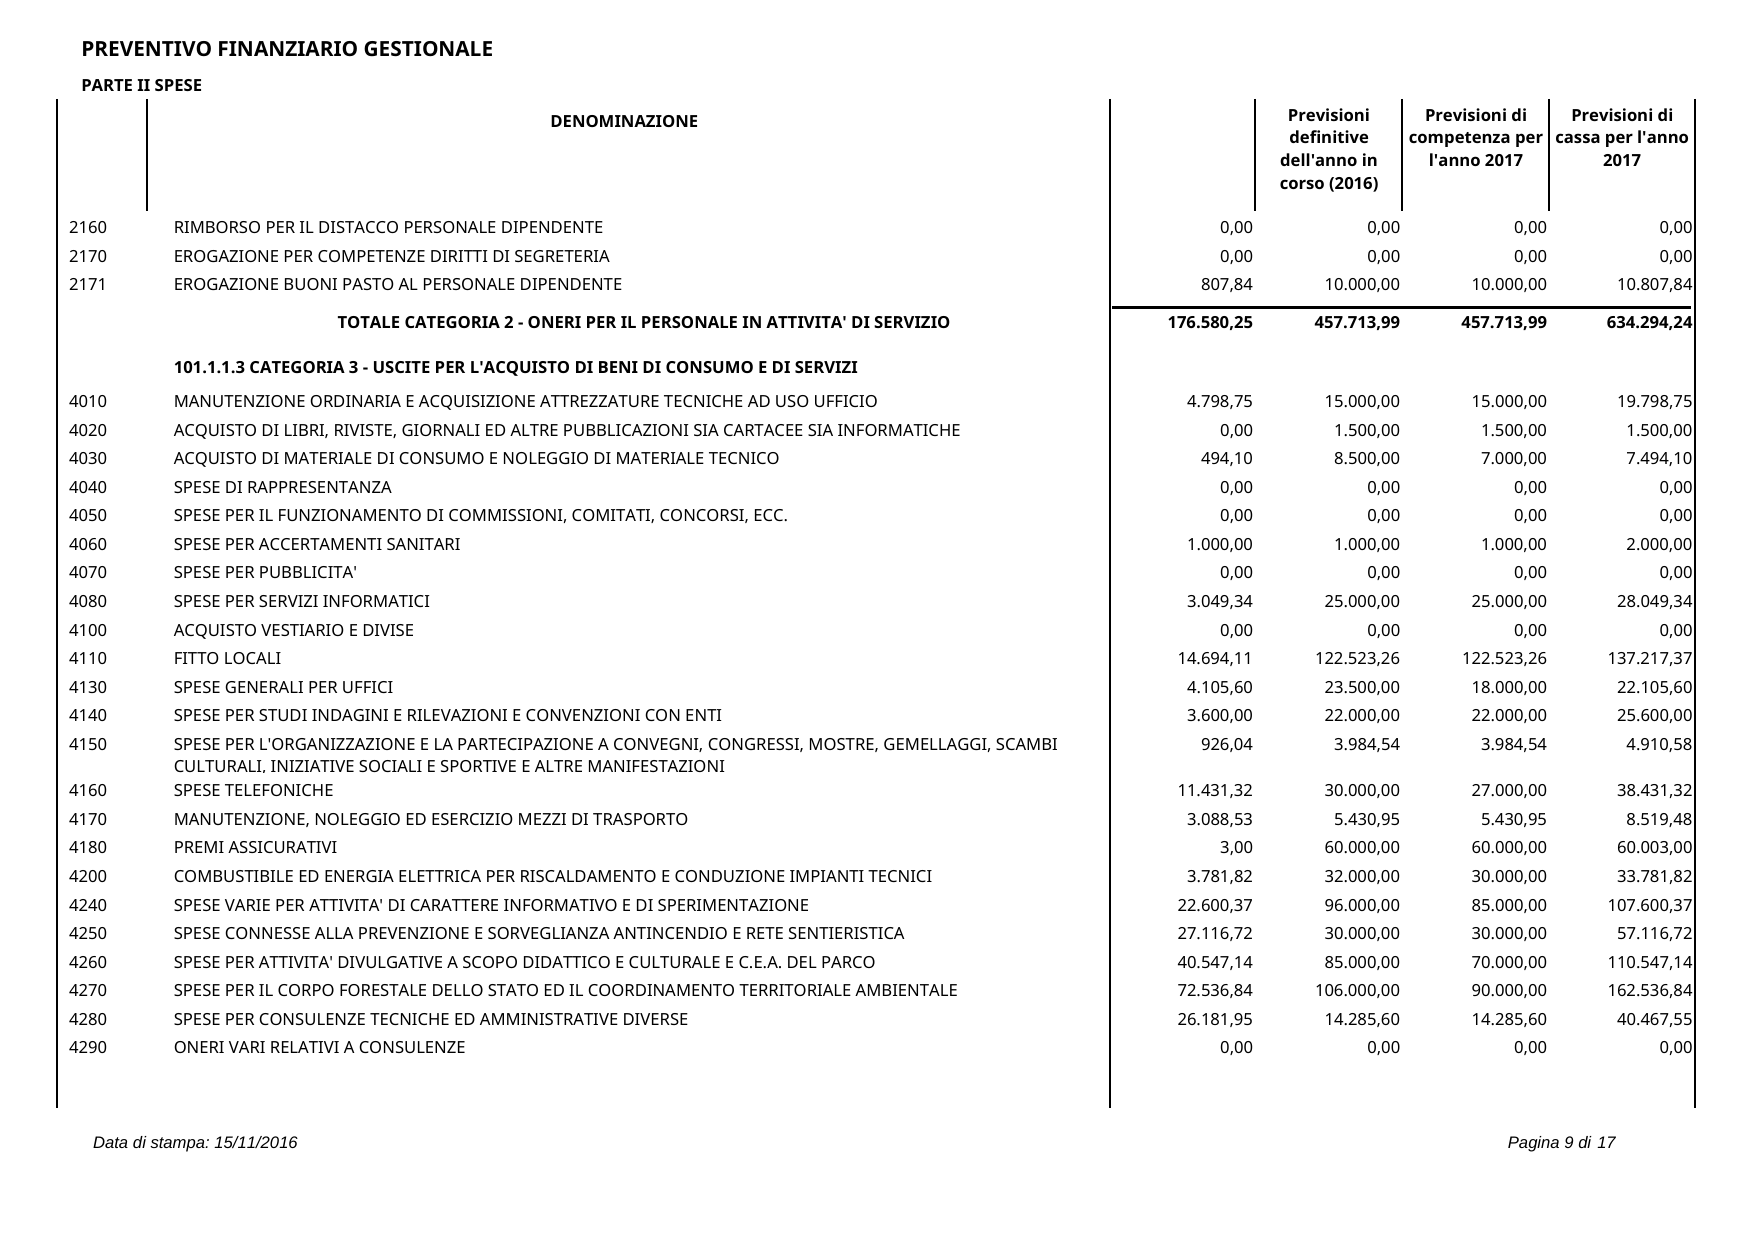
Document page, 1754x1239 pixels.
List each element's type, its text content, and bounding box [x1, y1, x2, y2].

table_cell [1697, 944, 1753, 950]
table_cell [1547, 979, 1552, 1001]
table_cell [1547, 561, 1552, 584]
table_cell [0, 618, 56, 641]
table_cell [1253, 836, 1258, 858]
table_cell [60, 698, 1109, 704]
table_cell 4270 [69, 979, 155, 1001]
table_cell [1697, 641, 1753, 647]
table_cell [60, 109, 146, 192]
table_cell [1400, 216, 1405, 238]
table_cell [1253, 447, 1258, 469]
table_cell [60, 333, 1109, 355]
table_cell [1253, 390, 1258, 412]
table_cell [60, 979, 69, 1001]
table_cell 1.500,00 [1405, 419, 1547, 441]
table_cell [1697, 561, 1753, 584]
table_cell [60, 419, 69, 441]
table_cell 14.285,60 [1258, 1007, 1400, 1030]
table_header [0, 0, 1753, 34]
table_cell [60, 808, 69, 830]
table_cell [0, 310, 56, 333]
table_cell 457.713,99 [1258, 310, 1400, 333]
table_cell [0, 1001, 56, 1007]
table_cell [60, 647, 69, 669]
table_cell [1697, 533, 1753, 555]
table_cell SPESE CONNESSE ALLA PREVENZIONE E SORVEGLIANZA ANTINCENDIO E RETE SENTIERISTICA [174, 922, 1098, 944]
table_cell [1400, 779, 1405, 801]
table_cell [60, 641, 1109, 647]
table_cell [1253, 618, 1258, 641]
table_cell [1697, 612, 1753, 618]
table_cell [1405, 201, 1548, 207]
table_cell [60, 944, 1109, 950]
table_cell [0, 74, 81, 97]
table_cell [60, 836, 69, 858]
table_cell 494,10 [1112, 447, 1253, 469]
table_cell [0, 555, 56, 561]
table_cell [1547, 476, 1552, 498]
table_cell 122.523,26 [1258, 647, 1400, 669]
table_cell [1547, 675, 1552, 698]
table_cell [60, 103, 146, 109]
table_cell [1112, 103, 1254, 109]
table_cell 0,00 [1405, 216, 1547, 238]
table_cell [1547, 779, 1552, 801]
table_cell RIMBORSO PER IL DISTACCO PERSONALE DIPENDENTE [174, 216, 1098, 238]
table_cell 4250 [69, 922, 155, 944]
table_cell [1099, 1007, 1109, 1030]
table_cell [0, 273, 56, 295]
table_cell 3.088,53 [1112, 808, 1253, 830]
table_cell 4180 [69, 836, 155, 858]
table_cell [1697, 273, 1753, 295]
table_cell [1547, 865, 1552, 887]
table_cell [1112, 973, 1694, 979]
table_cell 72.536,84 [1112, 979, 1253, 1001]
table_cell 18.000,00 [1405, 675, 1547, 698]
table_cell [1400, 476, 1405, 498]
table_cell 4010 [69, 390, 155, 412]
table_cell Previsioni di competenza per l'anno 2017 [1405, 103, 1547, 201]
table_cell [1253, 1036, 1258, 1058]
table_cell [60, 216, 69, 238]
table_cell [155, 273, 173, 295]
table_cell [1101, 355, 1109, 378]
table_cell 1.500,00 [1258, 419, 1400, 441]
table_cell 30.000,00 [1258, 922, 1400, 944]
table_cell [1697, 419, 1753, 441]
table_cell [0, 533, 56, 555]
table_cell SPESE PER PUBBLICITA' [174, 561, 1098, 584]
table_cell 33.781,82 [1552, 865, 1692, 887]
table_cell [60, 704, 69, 726]
table_cell [1253, 476, 1258, 498]
table_cell [0, 441, 56, 447]
table_cell 85.000,00 [1405, 893, 1547, 916]
table_cell [1697, 979, 1753, 1001]
table_cell [155, 447, 173, 469]
table_cell [1099, 273, 1109, 295]
table_cell [1253, 808, 1258, 830]
table_cell [1400, 310, 1405, 333]
table_cell [1400, 1007, 1405, 1030]
table_cell 1.000,00 [1405, 533, 1547, 555]
table_cell [60, 355, 173, 378]
table_cell 27.116,72 [1112, 922, 1253, 944]
table_cell PARTE II SPESE [81, 74, 854, 97]
table_cell [0, 584, 56, 590]
table_cell [60, 378, 1109, 390]
table_cell [1697, 618, 1753, 641]
table_cell [1112, 498, 1694, 504]
table_cell [60, 1001, 1109, 1007]
table_cell 22.600,37 [1112, 893, 1253, 916]
table_cell 0,00 [1258, 561, 1400, 584]
table_cell [1552, 201, 1694, 207]
table_cell [60, 441, 1109, 447]
table_cell [1697, 378, 1753, 390]
table_cell [1112, 441, 1694, 447]
table_cell [1400, 647, 1405, 669]
table_cell SPESE PER IL FUNZIONAMENTO DI COMMISSIONI, COMITATI, CONCORSI, ECC. [174, 504, 1098, 527]
table_cell [1697, 498, 1753, 504]
table_cell [1112, 192, 1254, 201]
table_cell [1112, 555, 1694, 561]
table_cell 2170 [69, 244, 155, 267]
table_cell 0,00 [1405, 504, 1547, 527]
table_cell [1697, 295, 1753, 301]
table_cell [1112, 109, 1254, 192]
table_cell [1400, 675, 1405, 698]
table_cell [1697, 267, 1753, 273]
table_cell 4060 [69, 533, 155, 555]
table_cell [1112, 859, 1694, 864]
table_cell [1697, 301, 1753, 307]
table_cell [1253, 675, 1258, 698]
table_cell 2.000,00 [1552, 533, 1692, 555]
table_cell [1697, 704, 1753, 726]
table_cell [1547, 310, 1552, 333]
table_cell [60, 192, 146, 201]
table_cell [1099, 244, 1109, 267]
table_cell [1253, 704, 1258, 726]
table_cell 38.431,32 [1552, 779, 1692, 801]
table_cell 0,00 [1112, 561, 1253, 584]
table_cell [60, 590, 69, 612]
table_cell [155, 704, 173, 726]
table_cell 4.798,75 [1112, 390, 1253, 412]
table_cell [1112, 801, 1694, 807]
table_cell 30.000,00 [1405, 922, 1547, 944]
table_cell [150, 103, 1109, 109]
table_cell 60.000,00 [1258, 836, 1400, 858]
table_cell [1112, 238, 1694, 244]
table_cell [1099, 779, 1109, 801]
table_cell [60, 950, 69, 973]
table_cell [1096, 109, 1109, 192]
table_cell 25.000,00 [1258, 590, 1400, 612]
table_cell 23.500,00 [1258, 675, 1400, 698]
table_cell 0,00 [1112, 244, 1253, 267]
table_cell [60, 498, 1109, 504]
table_cell [1400, 1036, 1405, 1058]
table_cell 0,00 [1112, 216, 1253, 238]
table_cell [1253, 647, 1258, 669]
table_cell [0, 669, 56, 675]
table_cell [1112, 830, 1694, 836]
table_cell [1697, 584, 1753, 590]
table_cell [155, 1007, 173, 1030]
table_cell 22.000,00 [1258, 704, 1400, 726]
table_cell [1112, 355, 1694, 378]
table_cell 3.049,34 [1112, 590, 1253, 612]
table_cell [155, 733, 173, 773]
table_cell [1253, 733, 1258, 773]
table_cell SPESE PER IL CORPO FORESTALE DELLO STATO ED IL COORDINAMENTO TERRITORIALE AMBIENTALE [174, 979, 1098, 1001]
table_cell [1400, 504, 1405, 527]
table_cell 4030 [69, 447, 155, 469]
table_cell [1547, 704, 1552, 726]
table_cell [1547, 504, 1552, 527]
table_cell [1697, 216, 1753, 238]
table_cell [1697, 413, 1753, 418]
table_cell [0, 590, 56, 612]
table_cell 0,00 [1552, 244, 1692, 267]
table_cell 3.984,54 [1405, 733, 1547, 773]
table_cell [0, 698, 56, 704]
table_cell [60, 310, 187, 333]
table_cell [60, 390, 69, 412]
table_cell [1547, 590, 1552, 612]
table_cell 10.000,00 [1258, 273, 1400, 295]
table_cell [60, 201, 146, 207]
table_cell [1697, 590, 1753, 612]
table_cell [0, 733, 56, 773]
table_cell [0, 922, 56, 944]
table_cell 8.500,00 [1258, 447, 1400, 469]
table_cell [1697, 238, 1753, 244]
table_cell [1112, 669, 1694, 675]
table_cell [60, 801, 1109, 807]
table_cell [1697, 192, 1753, 201]
table_cell 96.000,00 [1258, 893, 1400, 916]
table_cell [0, 859, 56, 864]
table_cell [1697, 726, 1753, 732]
table_cell [1112, 527, 1694, 533]
table_cell SPESE PER ACCERTAMENTI SANITARI [174, 533, 1098, 555]
table_cell 0,00 [1405, 618, 1547, 641]
table_cell 26.181,95 [1112, 1007, 1253, 1030]
table_cell [60, 208, 1109, 216]
table_cell [1039, 1133, 1136, 1171]
table_cell Previsioni di cassa per l'anno 2017 [1552, 103, 1692, 201]
table_cell 14.694,11 [1112, 647, 1253, 669]
table_cell [1400, 865, 1405, 887]
table_cell [1400, 893, 1405, 916]
table_cell [0, 641, 56, 647]
table_cell 3.984,54 [1258, 733, 1400, 773]
table_cell [1547, 216, 1552, 238]
table_cell [1697, 1030, 1753, 1036]
table_cell [1697, 779, 1753, 801]
table_cell 0,00 [1552, 504, 1692, 527]
table_cell [1101, 310, 1109, 333]
table_cell [1112, 295, 1694, 301]
table_cell 22.000,00 [1405, 704, 1547, 726]
table_cell [0, 979, 56, 1001]
table_cell [60, 916, 1109, 922]
table_cell [0, 447, 56, 469]
table_cell [1697, 887, 1753, 893]
table_cell [0, 561, 56, 584]
table_cell [155, 504, 173, 527]
table_cell [155, 419, 173, 441]
table_cell [1400, 244, 1405, 267]
table_cell 7.000,00 [1405, 447, 1547, 469]
table_cell [155, 979, 173, 1001]
table_cell [155, 836, 173, 858]
table_cell [1400, 979, 1405, 1001]
table_cell [1697, 310, 1753, 333]
table_cell [0, 1007, 56, 1030]
table_cell [0, 527, 56, 533]
table_cell 0,00 [1405, 1036, 1547, 1058]
table_cell [0, 498, 56, 504]
table_cell [0, 1036, 56, 1058]
table_cell [1258, 201, 1401, 207]
table_cell [60, 726, 1109, 732]
table_cell [1697, 893, 1753, 916]
table_cell 634.294,24 [1552, 310, 1692, 333]
table_cell [1112, 208, 1694, 216]
table_cell 110.547,14 [1552, 950, 1692, 973]
table_cell [155, 216, 173, 238]
table_cell [1697, 830, 1753, 836]
table_cell [1253, 273, 1258, 295]
table_cell 4100 [69, 618, 155, 641]
table_cell SPESE PER L'ORGANIZZAZIONE E LA PARTECIPAZIONE A CONVEGNI, CONGRESSI, MOSTRE, GEMELLAGGI, SCAMBI CULTURALI, INIZIATIVE SOCIALI E SPORTIVE E ALTRE MANIFESTAZIONI [174, 733, 1098, 773]
table_cell [1697, 1036, 1753, 1058]
table_cell [60, 238, 1109, 244]
table_cell 60.000,00 [1405, 836, 1547, 858]
table_cell [1099, 618, 1109, 641]
table_cell SPESE PER ATTIVITA' DIVULGATIVE A SCOPO DIDATTICO E CULTURALE E C.E.A. DEL PARCO [174, 950, 1098, 973]
table_cell [1099, 733, 1109, 773]
table_cell 4280 [69, 1007, 155, 1030]
table_cell [0, 208, 56, 216]
table_cell [155, 865, 173, 887]
table_cell [0, 887, 56, 893]
table_cell [1099, 533, 1109, 555]
table_cell [1099, 893, 1109, 916]
table_cell 10.807,84 [1552, 273, 1692, 295]
table_cell 2160 [69, 216, 155, 238]
table_cell [1253, 865, 1258, 887]
table_cell [155, 647, 173, 669]
table_cell 27.000,00 [1405, 779, 1547, 801]
table_cell SPESE DI RAPPRESENTANZA [174, 476, 1098, 498]
table_cell [60, 301, 1109, 307]
table_cell 107.600,37 [1552, 893, 1692, 916]
table_cell 101.1.1.3 CATEGORIA 3 - USCITE PER L'ACQUISTO DI BENI DI CONSUMO E DI SERVIZI [174, 355, 1101, 378]
table_cell [0, 773, 56, 779]
table_cell FITTO LOCALI [174, 647, 1098, 669]
table_cell [0, 704, 56, 726]
table_cell [1253, 922, 1258, 944]
table_cell 0,00 [1258, 244, 1400, 267]
table_cell [1253, 779, 1258, 801]
table_cell [1697, 390, 1753, 412]
table_cell 176.580,25 [1112, 310, 1253, 333]
table_cell [1253, 244, 1258, 267]
table_cell [60, 618, 69, 641]
table_cell [1697, 836, 1753, 858]
table_cell [1697, 669, 1753, 675]
table_cell [0, 244, 56, 267]
table_cell [1547, 1007, 1552, 1030]
table_cell [1112, 470, 1694, 476]
table_cell 70.000,00 [1405, 950, 1547, 973]
table_cell [155, 808, 173, 830]
table_cell 4240 [69, 893, 155, 916]
table_cell SPESE VARIE PER ATTIVITA' DI CARATTERE INFORMATIVO E DI SPERIMENTAZIONE [174, 893, 1098, 916]
table_cell [60, 773, 1109, 779]
table_cell [1099, 561, 1109, 584]
table_cell 4.105,60 [1112, 675, 1253, 698]
table_cell 0,00 [1112, 504, 1253, 527]
table_cell PREMI ASSICURATIVI [174, 836, 1098, 858]
table_cell [1400, 808, 1405, 830]
table_cell [1099, 675, 1109, 698]
table_cell 807,84 [1112, 273, 1253, 295]
table_cell 0,00 [1552, 561, 1692, 584]
table_cell [1547, 419, 1552, 441]
table_cell [1400, 447, 1405, 469]
table_cell 0,00 [1112, 618, 1253, 641]
table_cell [1099, 216, 1109, 238]
table_cell 0,00 [1552, 1036, 1692, 1058]
table_cell [155, 1036, 173, 1058]
table_cell 14.285,60 [1405, 1007, 1547, 1030]
table_cell 40.467,55 [1552, 1007, 1692, 1030]
table_cell [155, 779, 173, 801]
table_cell [1697, 333, 1753, 355]
table_cell [1697, 504, 1753, 527]
table_cell [60, 561, 69, 584]
table_cell [0, 470, 56, 476]
table_cell [1697, 447, 1753, 469]
table_cell 4160 [69, 779, 155, 801]
table_cell [1253, 216, 1258, 238]
table_cell [60, 413, 1109, 418]
table_cell [1697, 1007, 1753, 1030]
table_cell [0, 413, 56, 418]
table_cell [60, 555, 1109, 561]
table_cell [155, 390, 173, 412]
table_cell [1697, 808, 1753, 830]
table_cell [1112, 1001, 1694, 1007]
table_cell [1112, 612, 1694, 618]
table_cell [60, 669, 1109, 675]
table_cell [60, 1007, 69, 1030]
table_cell 11.431,32 [1112, 779, 1253, 801]
table_cell [1099, 950, 1109, 973]
table_cell [1253, 1007, 1258, 1030]
table_cell [0, 476, 56, 498]
table_cell [1099, 704, 1109, 726]
table_cell ACQUISTO DI MATERIALE DI CONSUMO E NOLEGGIO DI MATERIALE TECNICO [174, 447, 1098, 469]
table_cell [60, 887, 1109, 893]
table_cell [0, 612, 56, 618]
table_cell [60, 244, 69, 267]
table_cell [0, 675, 56, 698]
table_cell 0,00 [1258, 504, 1400, 527]
table_cell 30.000,00 [1258, 779, 1400, 801]
table_cell SPESE PER CONSULENZE TECNICHE ED AMMINISTRATIVE DIVERSE [174, 1007, 1098, 1030]
table_cell [1697, 733, 1753, 773]
table_cell [1099, 808, 1109, 830]
table_cell 0,00 [1552, 618, 1692, 641]
table_cell [1697, 201, 1753, 207]
table_cell [1697, 527, 1753, 533]
table_cell 4020 [69, 419, 155, 441]
table_cell [1112, 698, 1694, 704]
table_cell [60, 893, 69, 916]
table_cell [1253, 979, 1258, 1001]
table_cell 4260 [69, 950, 155, 973]
table_cell [1547, 922, 1552, 944]
table_cell [1253, 310, 1258, 333]
table_cell [0, 390, 56, 412]
table_cell MANUTENZIONE, NOLEGGIO ED ESERCIZIO MEZZI DI TRASPORTO [174, 808, 1098, 830]
table_cell [1253, 419, 1258, 441]
table_cell [60, 267, 1109, 273]
table_cell 19.798,75 [1552, 390, 1692, 412]
table_cell [0, 333, 56, 355]
table_cell [0, 893, 56, 916]
table_cell [1099, 865, 1109, 887]
table_cell 0,00 [1258, 1036, 1400, 1058]
table_cell [1099, 390, 1109, 412]
table_cell [1253, 533, 1258, 555]
table_cell SPESE GENERALI PER UFFICI [174, 675, 1098, 698]
table_cell 60.003,00 [1552, 836, 1692, 858]
table_cell [1697, 647, 1753, 669]
table_cell 1.000,00 [1112, 533, 1253, 555]
table_cell SPESE PER STUDI INDAGINI E RILEVAZIONI E CONVENZIONI CON ENTI [174, 704, 1098, 726]
table_cell [60, 859, 1109, 864]
table_cell [1547, 950, 1552, 973]
table_cell [1099, 504, 1109, 527]
table_cell 15.000,00 [1258, 390, 1400, 412]
table_cell [1547, 447, 1552, 469]
table_cell [1253, 561, 1258, 584]
table_cell [1697, 470, 1753, 476]
table_cell [0, 295, 56, 301]
table_cell [1112, 301, 1694, 307]
table_cell [155, 476, 173, 498]
table_cell [1400, 836, 1405, 858]
table_cell [1400, 618, 1405, 641]
table_cell [0, 504, 56, 527]
table_cell [0, 1088, 1753, 1133]
table_cell [1697, 698, 1753, 704]
table_cell [1112, 1058, 1694, 1088]
table_cell [1253, 950, 1258, 973]
table_cell 0,00 [1112, 1036, 1253, 1058]
table_cell 0,00 [1552, 476, 1692, 498]
table_cell [0, 355, 56, 378]
table_cell 4130 [69, 675, 155, 698]
table_cell [1697, 916, 1753, 922]
table_cell [0, 1133, 93, 1171]
table_cell 4140 [69, 704, 155, 726]
table_cell 5.430,95 [1405, 808, 1547, 830]
table_cell SPESE PER SERVIZI INFORMATICI [174, 590, 1098, 612]
table_cell 457.713,99 [1405, 310, 1547, 333]
table_cell 30.000,00 [1405, 865, 1547, 887]
table_cell ONERI VARI RELATIVI A CONSULENZE [174, 1036, 1098, 1058]
table_cell 10.000,00 [1405, 273, 1547, 295]
table_cell [0, 35, 81, 61]
table_cell 4070 [69, 561, 155, 584]
table_cell [854, 74, 1753, 97]
table_cell [60, 1058, 1109, 1088]
table_cell [1400, 419, 1405, 441]
table_cell [155, 561, 173, 584]
table_cell 162.536,84 [1552, 979, 1692, 1001]
table_cell 4170 [69, 808, 155, 830]
table_cell 0,00 [1258, 476, 1400, 498]
table_cell [1400, 704, 1405, 726]
table_cell [0, 973, 56, 979]
table_cell [0, 950, 56, 973]
table_cell 25.000,00 [1405, 590, 1547, 612]
table_cell [1112, 726, 1694, 732]
table_cell [0, 301, 56, 307]
table_cell 0,00 [1112, 476, 1253, 498]
table_cell [1547, 390, 1552, 412]
table_cell [1697, 973, 1753, 979]
table_cell 137.217,37 [1552, 647, 1692, 669]
table_cell [60, 1036, 69, 1058]
table_cell [1547, 893, 1552, 916]
table_cell [1697, 208, 1753, 216]
table_cell 3.781,82 [1112, 865, 1253, 887]
table_cell [1400, 273, 1405, 295]
table_cell [60, 779, 69, 801]
table_cell [1400, 590, 1405, 612]
table_cell 3,00 [1112, 836, 1253, 858]
table_cell [0, 1030, 56, 1036]
table_cell [60, 865, 69, 887]
table_cell [1400, 390, 1405, 412]
table_cell EROGAZIONE BUONI PASTO AL PERSONALE DIPENDENTE [174, 273, 1098, 295]
table_cell [0, 267, 56, 273]
table_cell EROGAZIONE PER COMPETENZE DIRITTI DI SEGRETERIA [174, 244, 1098, 267]
table_cell [1400, 561, 1405, 584]
table_cell SPESE TELEFONICHE [174, 779, 1098, 801]
table_cell [1253, 893, 1258, 916]
table_cell 4050 [69, 504, 155, 527]
table_cell 85.000,00 [1258, 950, 1400, 973]
table_cell [1400, 950, 1405, 973]
table_cell [1112, 641, 1694, 647]
table_cell [1099, 447, 1109, 469]
table_cell 1.000,00 [1258, 533, 1400, 555]
table_cell 4110 [69, 647, 155, 669]
table_cell [0, 201, 56, 207]
table_cell ACQUISTO DI LIBRI, RIVISTE, GIORNALI ED ALTRE PUBBLICAZIONI SIA CARTACEE SIA INFORMATICHE [174, 419, 1098, 441]
table_cell [1112, 944, 1694, 950]
table_cell [60, 973, 1109, 979]
table_cell [1547, 808, 1552, 830]
table_cell [1547, 533, 1552, 555]
table_cell [60, 476, 69, 498]
table_cell [1112, 378, 1694, 390]
table_cell [1339, 35, 1753, 61]
table_cell 0,00 [1552, 216, 1692, 238]
table_cell [1400, 533, 1405, 555]
table_cell [1697, 773, 1753, 779]
table_cell Pagina 9 di [1136, 1133, 1597, 1171]
table_cell 4.910,58 [1552, 733, 1692, 773]
table_cell [1400, 922, 1405, 944]
table_cell 0,00 [1258, 618, 1400, 641]
table_cell [1112, 1030, 1694, 1036]
table_cell [1112, 333, 1694, 355]
table_cell [150, 201, 1109, 207]
table_cell [1697, 355, 1753, 378]
table_cell ACQUISTO VESTIARIO E DIVISE [174, 618, 1098, 641]
table_cell [60, 447, 69, 469]
table_cell [0, 1058, 56, 1088]
table_cell 106.000,00 [1258, 979, 1400, 1001]
table_cell [1547, 1036, 1552, 1058]
table_cell DENOMINAZIONE [152, 109, 1096, 192]
table_cell [1112, 201, 1254, 207]
table_cell [0, 647, 56, 669]
table_cell [1697, 109, 1753, 192]
table_cell [0, 916, 56, 922]
table_cell [1697, 922, 1753, 944]
table_cell [155, 244, 173, 267]
table_cell [1253, 504, 1258, 527]
table_cell 926,04 [1112, 733, 1253, 773]
table_cell [0, 216, 56, 238]
table_cell [155, 893, 173, 916]
table_cell [60, 273, 69, 295]
table_cell [1112, 584, 1694, 590]
table_cell 0,00 [1405, 244, 1547, 267]
table_cell [60, 504, 69, 527]
table_cell [1099, 476, 1109, 498]
table_cell [1112, 413, 1694, 418]
table_cell [0, 830, 56, 836]
table_cell [1697, 1058, 1753, 1088]
table_cell [1697, 244, 1753, 267]
table_cell [1547, 618, 1552, 641]
table_cell [0, 779, 56, 801]
table_cell [0, 238, 56, 244]
table_cell [0, 378, 56, 390]
table_cell [60, 533, 69, 555]
table_cell [1547, 836, 1552, 858]
table_cell [60, 612, 1109, 618]
table_cell MANUTENZIONE ORDINARIA E ACQUISIZIONE ATTREZZATURE TECNICHE AD USO UFFICIO [174, 390, 1098, 412]
table_cell [155, 675, 173, 698]
table_cell 40.547,14 [1112, 950, 1253, 973]
table_cell [0, 944, 56, 950]
table_cell [1099, 590, 1109, 612]
table_cell [1547, 733, 1552, 773]
table_cell 28.049,34 [1552, 590, 1692, 612]
table_cell 25.600,00 [1552, 704, 1692, 726]
table_cell [1112, 916, 1694, 922]
table_cell TOTALE CATEGORIA 2 - ONERI PER IL PERSONALE IN ATTIVITA' DI SERVIZIO [187, 310, 1101, 333]
table_cell 22.105,60 [1552, 675, 1692, 698]
table_cell [0, 801, 56, 807]
table_cell [1547, 273, 1552, 295]
table_cell 3.600,00 [1112, 704, 1253, 726]
table_cell 5.430,95 [1258, 808, 1400, 830]
table_cell [1697, 801, 1753, 807]
table_cell 17 [1597, 1133, 1638, 1171]
table_cell [0, 61, 1753, 70]
table_cell 15.000,00 [1405, 390, 1547, 412]
table_cell [150, 192, 1109, 201]
table_cell [0, 726, 56, 732]
table_cell [60, 922, 69, 944]
table_cell [0, 419, 56, 441]
table_cell 0,00 [1112, 419, 1253, 441]
table_cell COMBUSTIBILE ED ENERGIA ELETTRICA PER RISCALDAMENTO E CONDUZIONE IMPIANTI TECNICI [174, 865, 1098, 887]
table_cell [155, 618, 173, 641]
table_cell PREVENTIVO FINANZIARIO GESTIONALE [81, 35, 1339, 61]
table_cell [155, 533, 173, 555]
table_cell [1697, 441, 1753, 447]
table_cell 4080 [69, 590, 155, 612]
table_cell [1112, 267, 1694, 273]
table_cell [1697, 1001, 1753, 1007]
table_cell [1547, 647, 1552, 669]
table_cell [1697, 950, 1753, 973]
table_cell [1697, 859, 1753, 864]
table_cell 32.000,00 [1258, 865, 1400, 887]
table_cell [1638, 1133, 1753, 1171]
table_cell [1697, 103, 1753, 109]
table_cell 0,00 [1405, 561, 1547, 584]
table_cell 0,00 [1405, 476, 1547, 498]
table_cell [155, 922, 173, 944]
table_cell 90.000,00 [1405, 979, 1547, 1001]
table_cell [1112, 773, 1694, 779]
table_cell [60, 675, 69, 698]
table_cell [0, 865, 56, 887]
table_cell [1547, 244, 1552, 267]
table_cell [60, 295, 1109, 301]
table_cell 4150 [69, 733, 155, 773]
table_cell 0,00 [1258, 216, 1400, 238]
table_cell 4200 [69, 865, 155, 887]
table_cell Data di stampa: 15/11/2016 [93, 1133, 1038, 1171]
table_cell 8.519,48 [1552, 808, 1692, 830]
table_cell 1.500,00 [1552, 419, 1692, 441]
table_cell [1099, 647, 1109, 669]
table_cell [1697, 476, 1753, 498]
table_cell [1099, 836, 1109, 858]
table_cell [1099, 419, 1109, 441]
table_cell 57.116,72 [1552, 922, 1692, 944]
table_cell [60, 830, 1109, 836]
table_cell [1112, 887, 1694, 893]
table_cell [0, 192, 56, 201]
table_cell 2171 [69, 273, 155, 295]
table_cell [60, 733, 69, 773]
table_cell [155, 950, 173, 973]
table_cell 7.494,10 [1552, 447, 1692, 469]
table_cell [1697, 675, 1753, 698]
table_cell [1400, 733, 1405, 773]
table_cell [1253, 590, 1258, 612]
table_cell [1099, 979, 1109, 1001]
table_cell Previsioni definitive dell'anno in corso (2016) [1258, 103, 1400, 201]
table_cell [1099, 1036, 1109, 1058]
table_cell [0, 836, 56, 858]
table_cell 4040 [69, 476, 155, 498]
table_cell [155, 590, 173, 612]
table_cell [1697, 865, 1753, 887]
table_cell [60, 527, 1109, 533]
table_cell [60, 470, 1109, 476]
table_cell 122.523,26 [1405, 647, 1547, 669]
table_cell [1099, 922, 1109, 944]
table_cell [0, 808, 56, 830]
table_cell 4290 [69, 1036, 155, 1058]
table_cell [0, 103, 56, 109]
table_cell [60, 1030, 1109, 1036]
table_cell [0, 109, 56, 192]
table_cell [60, 584, 1109, 590]
table_cell [1697, 555, 1753, 561]
